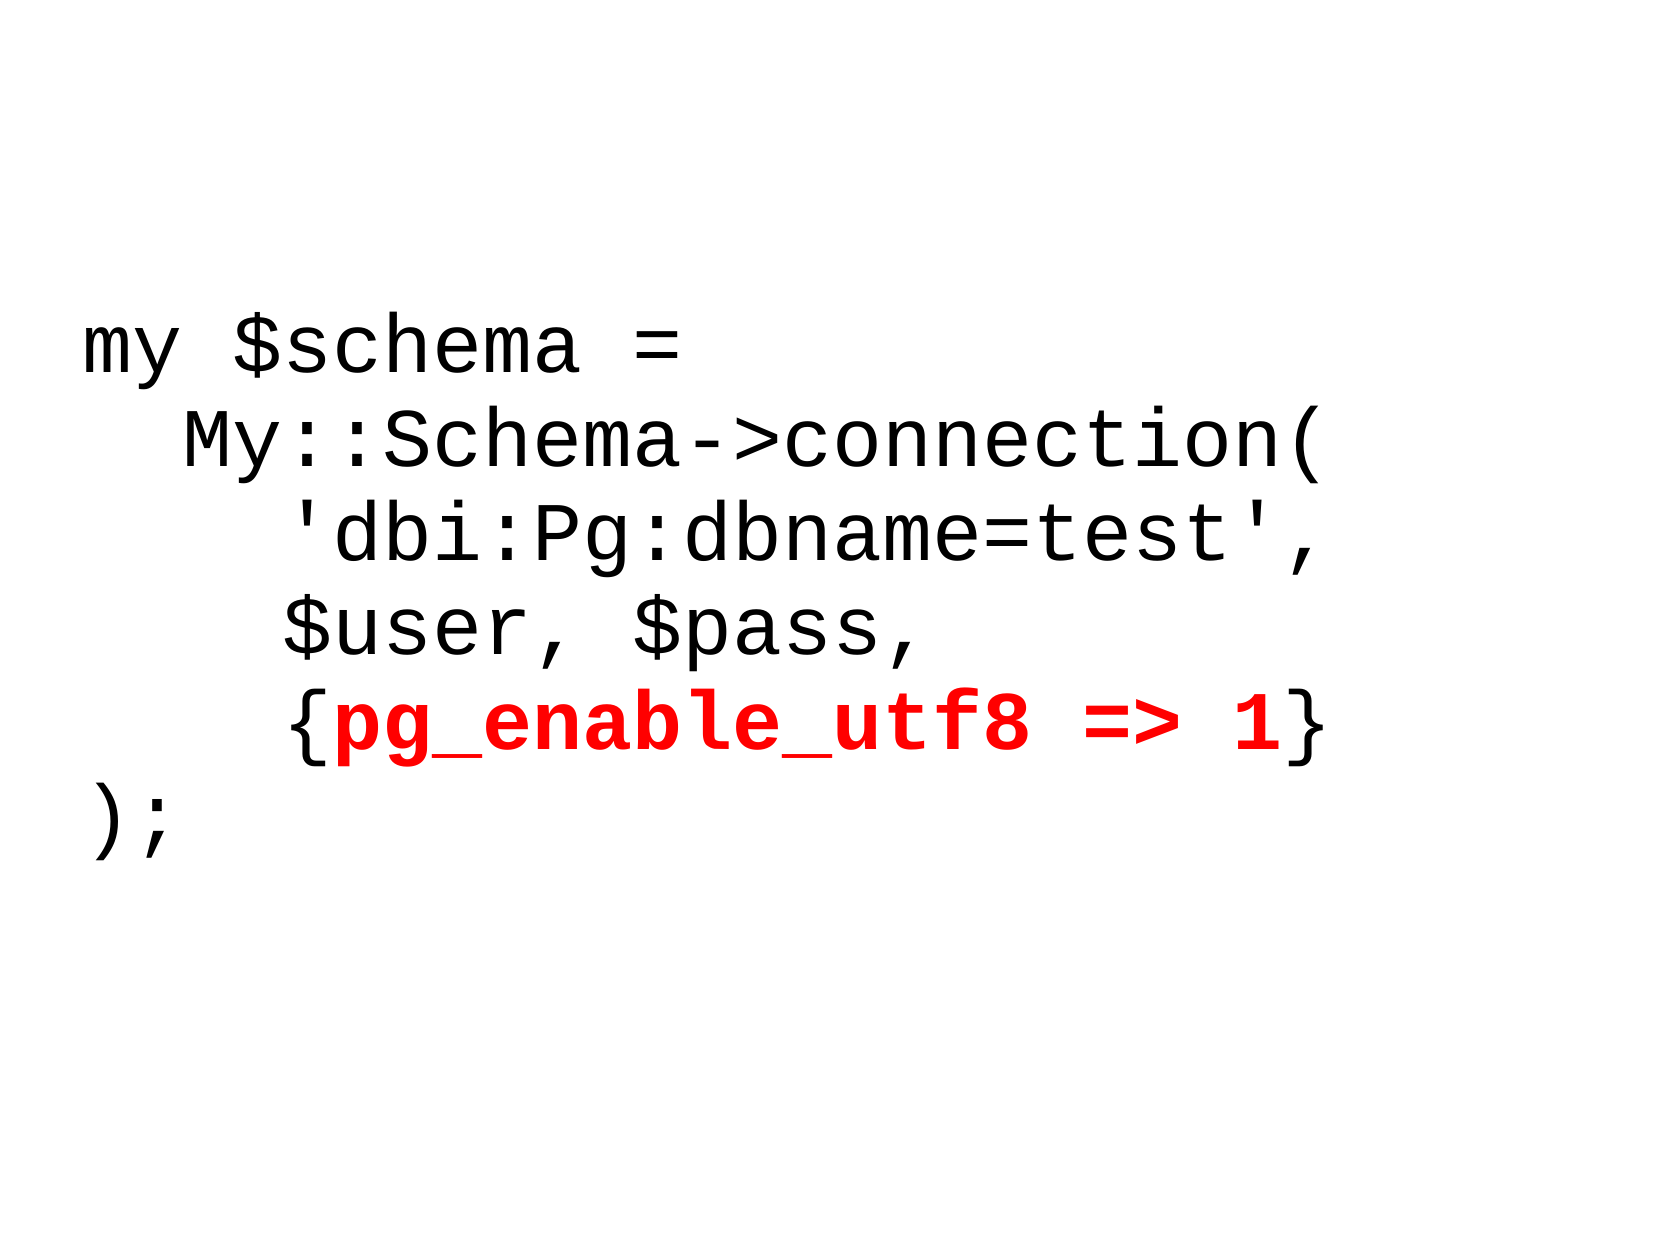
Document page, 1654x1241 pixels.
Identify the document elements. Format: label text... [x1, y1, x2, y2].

title my $schema = My::Schema->connection( 'dbi:Pg:dbname=test', $user, $pass, {pg_enable_utf8 => 1} ); [82, 49, 1571, 1123]
